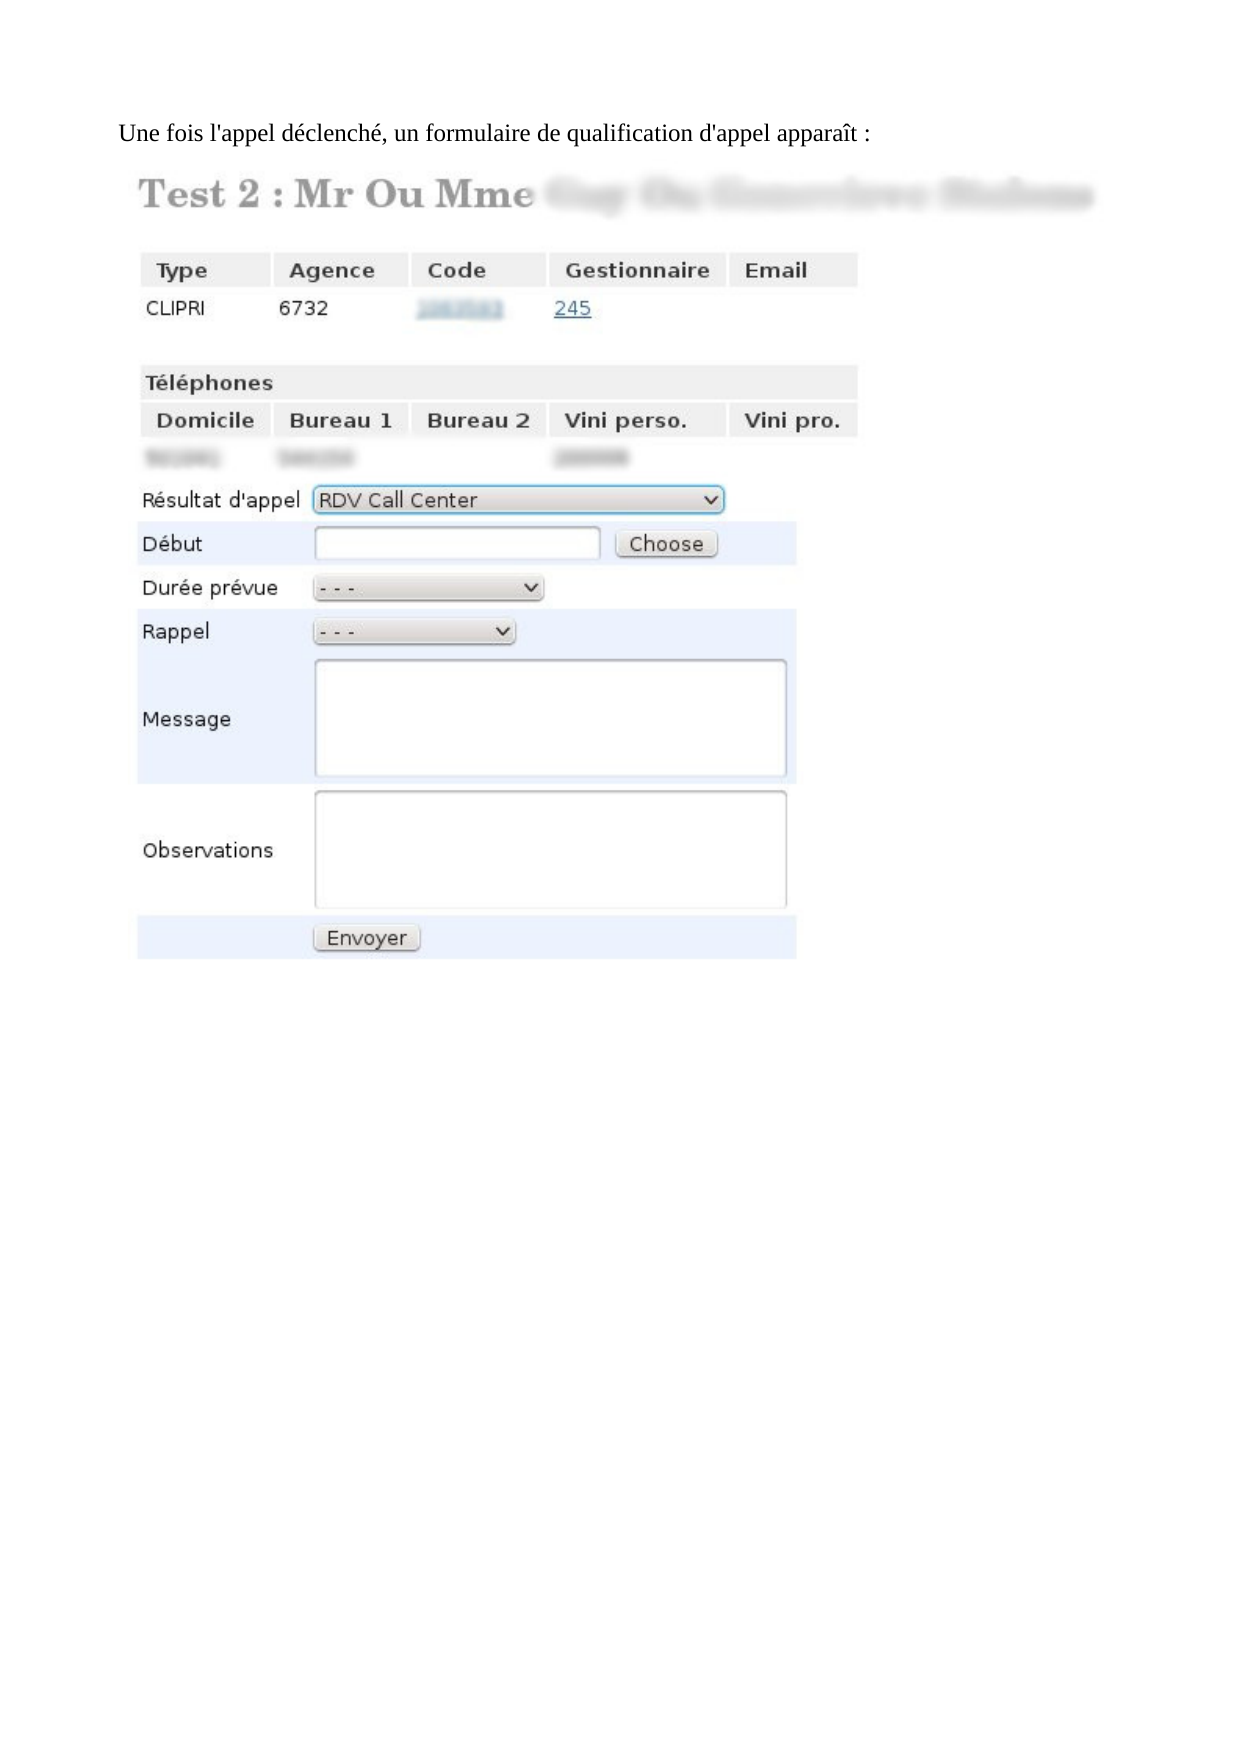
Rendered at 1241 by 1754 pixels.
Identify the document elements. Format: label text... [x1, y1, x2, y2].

picture [127, 159, 1113, 989]
text Une fois l'appel déclenché, un formulaire de qualification d'appel apparaît : [118, 118, 1122, 147]
